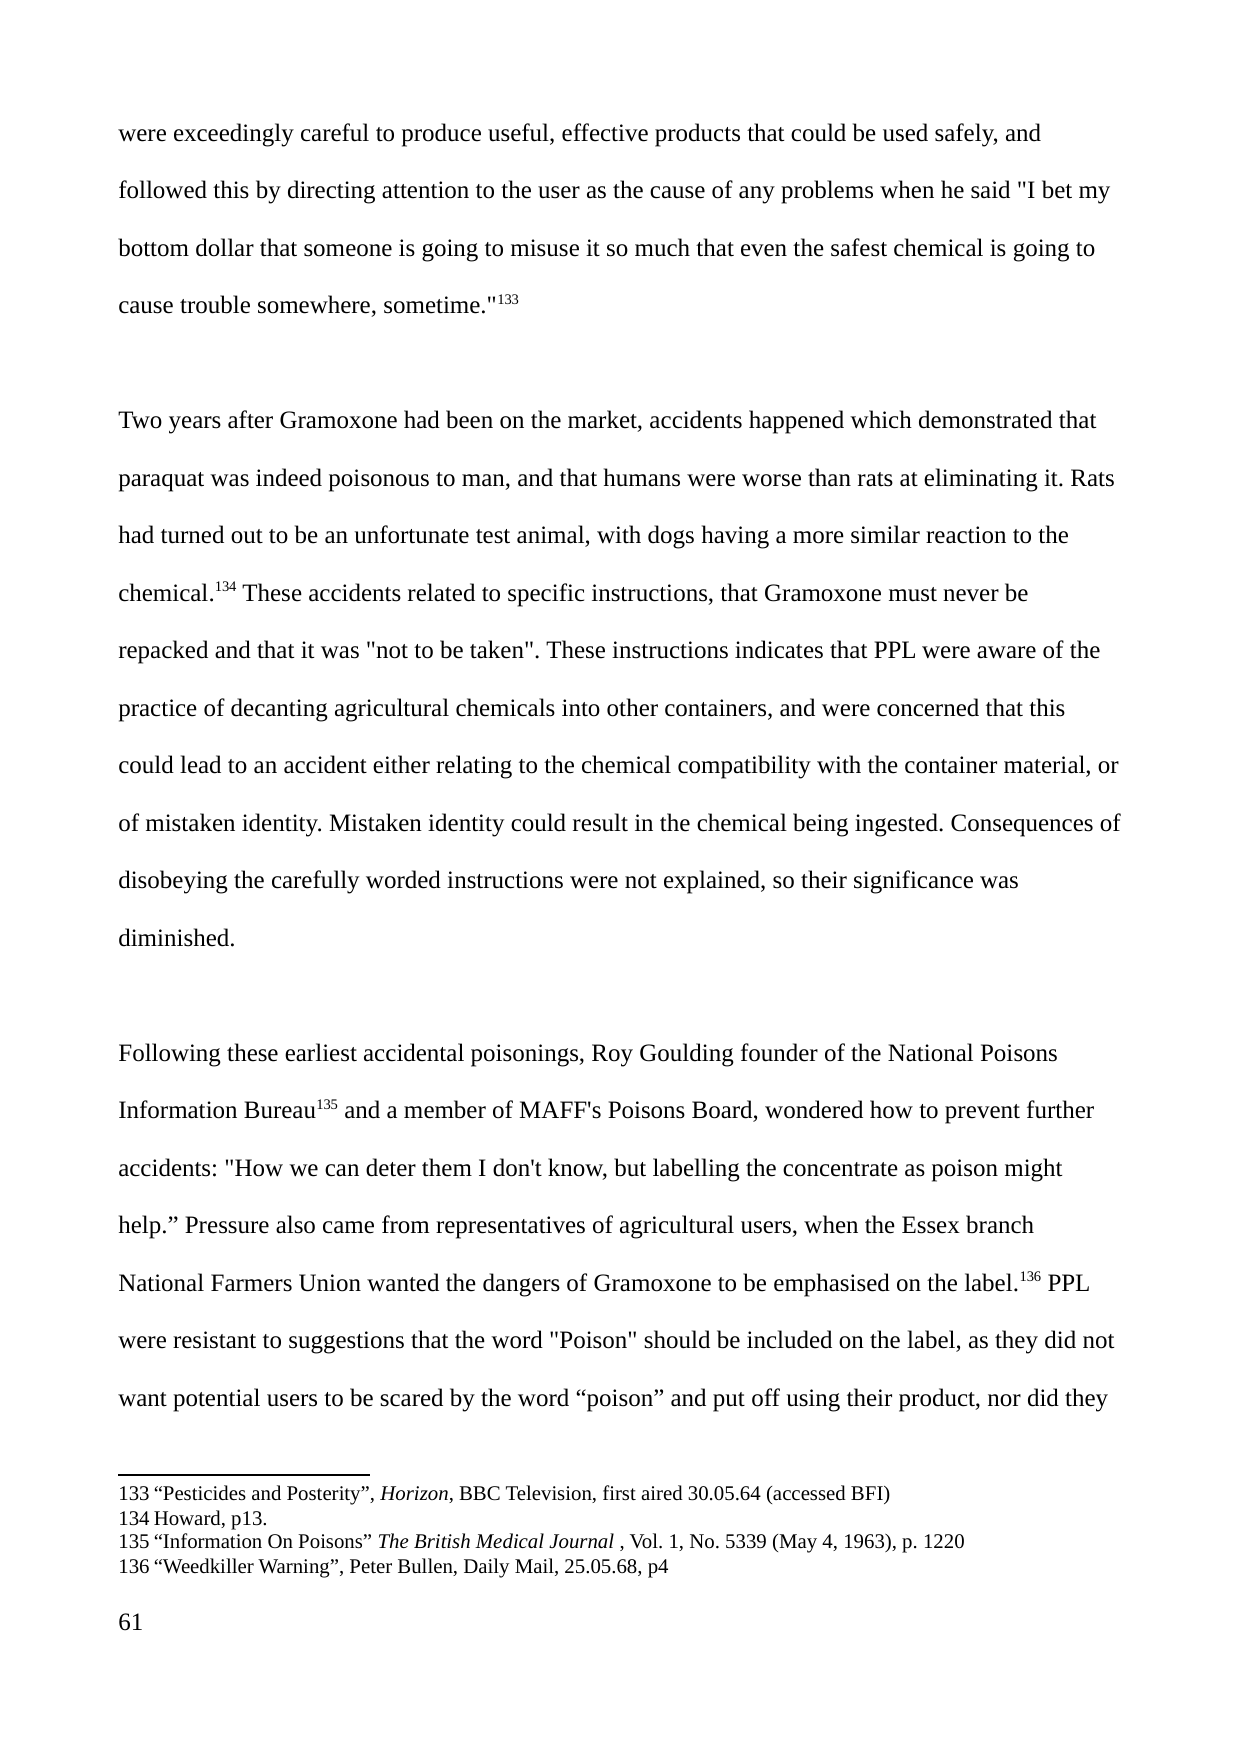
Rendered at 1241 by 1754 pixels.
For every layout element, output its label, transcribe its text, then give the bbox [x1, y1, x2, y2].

text “Information On Poisons” The British Medical Journal , Vol. 1, No. 5339 (May 4, 1963), p. 1220 [118, 1529, 1122, 1553]
text Following these earliest accidental poisonings, Roy Goulding founder of the National Poisons Information Bureau and a member of MAFF's Poisons Board, wondered how to prevent further accidents: "How we can deter them I don't know, but labelling the concentrate as poison might help.” Pressure also came from representatives of agricultural users, when the Essex branch National Farmers Union wanted the dangers of Gramoxone to be emphasised on the label. PPL were resistant to suggestions that the word "Poison" should be included on the label, as they did not want potential users to be scared by the word “poison” and put off using their product, nor did they [118, 1038, 1122, 1412]
text were exceedingly careful to produce useful, effective products that could be used safely, and followed this by directing attention to the user as the cause of any problems when he said "I bet my bottom dollar that someone is going to misuse it so much that even the safest chemical is going to cause trouble somewhere, sometime." [118, 118, 1122, 319]
text “Pesticides and Posterity”, Horizon, BBC Television, first aired 30.05.64 (accessed BFI) [118, 1481, 1122, 1505]
text Howard, p13. [118, 1505, 1122, 1529]
text “Weedkiller Warning”, Peter Bullen, Daily Mail, 25.05.68, p4 [118, 1553, 1122, 1578]
text Two years after Gramoxone had been on the market, accidents happened which demonstrated that paraquat was indeed poisonous to man, and that humans were worse than rats at eliminating it. Rats had turned out to be an unfortunate test animal, with dogs having a more similar reaction to the chemical. These accidents related to specific instructions, that Gramoxone must never be repacked and that it was "not to be taken". These instructions indicates that PPL were aware of the practice of decanting agricultural chemicals into other containers, and were concerned that this could lead to an accident either relating to the chemical compatibility with the container material, or of mistaken identity. Mistaken identity could result in the chemical being ingested. Consequences of disobeying the carefully worded instructions were not explained, so their significance was diminished. [118, 406, 1122, 952]
